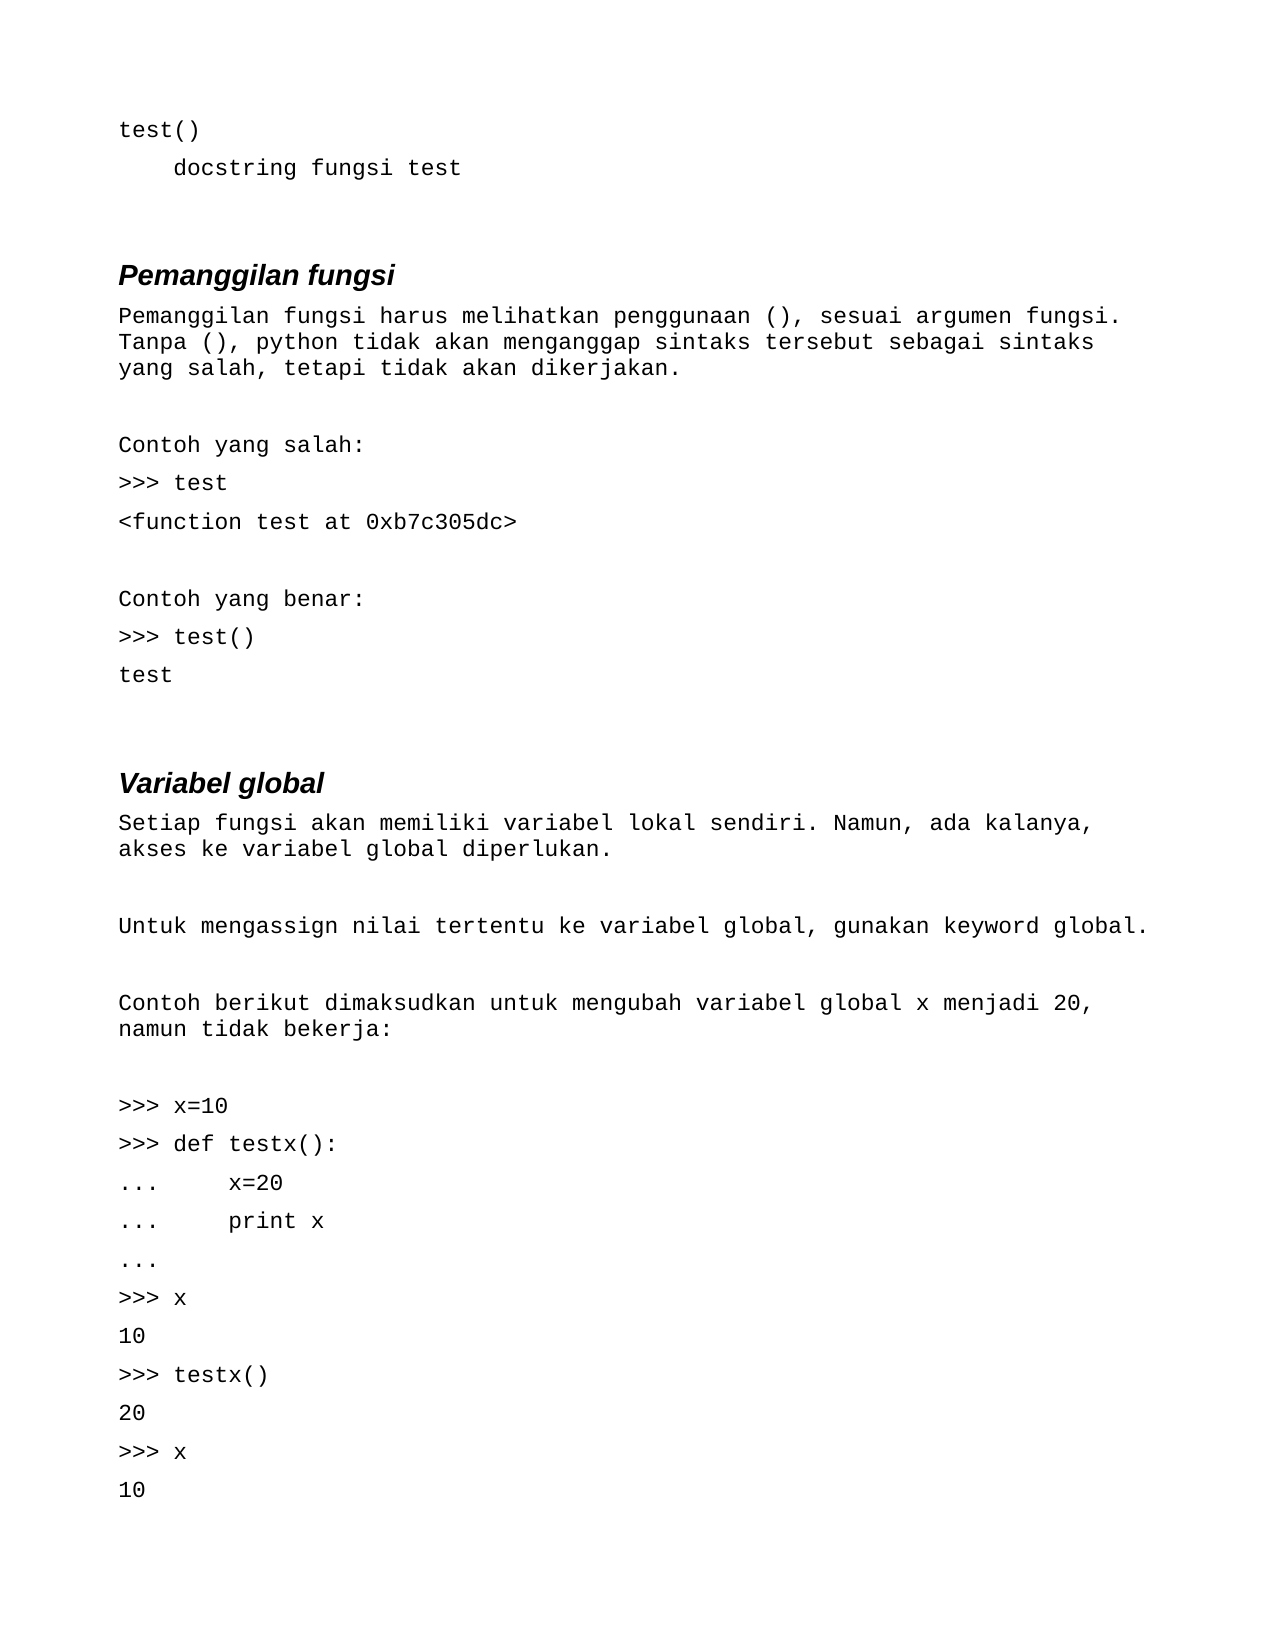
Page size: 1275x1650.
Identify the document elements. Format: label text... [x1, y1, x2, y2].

subtitle Pemanggilan fungsi [118, 258, 1157, 292]
text <function test at 0xb7c305dc> [118, 510, 1157, 536]
text ... [118, 1248, 1157, 1274]
text >>> x=10 [118, 1094, 1157, 1120]
text 10 [118, 1325, 1157, 1351]
text >>> test() [118, 625, 1157, 651]
text 20 [118, 1402, 1157, 1428]
text >>> testx() [118, 1363, 1157, 1389]
subtitle Variabel global [118, 766, 1157, 799]
text 10 [118, 1479, 1157, 1504]
text test() [118, 118, 1157, 144]
text Contoh yang benar: [118, 587, 1157, 613]
text Contoh yang salah: [118, 433, 1157, 459]
text docstring fungsi test [118, 157, 1157, 182]
text Pemanggilan fungsi harus melihatkan penggunaan (), sesuai argumen fungsi. Tanpa (), python tidak akan menganggap sintaks tersebut sebagai sintaks yang salah, tetapi tidak akan dikerjakan. [118, 304, 1157, 382]
text Setiap fungsi akan memiliki variabel lokal sendiri. Namun, ada kalanya, akses ke variabel global diperlukan. [118, 812, 1157, 864]
text ... print x [118, 1209, 1157, 1236]
text Untuk mengassign nilai tertentu ke variabel global, gunakan keyword global. [118, 914, 1157, 941]
text >>> x [118, 1440, 1157, 1466]
text >>> test [118, 472, 1157, 498]
text ... x=20 [118, 1171, 1157, 1197]
text >>> def testx(): [118, 1133, 1157, 1159]
text test [118, 664, 1157, 690]
text Contoh berikut dimaksudkan untuk mengubah variabel global x menjadi 20, namun tidak bekerja: [118, 991, 1157, 1043]
text >>> x [118, 1286, 1157, 1312]
